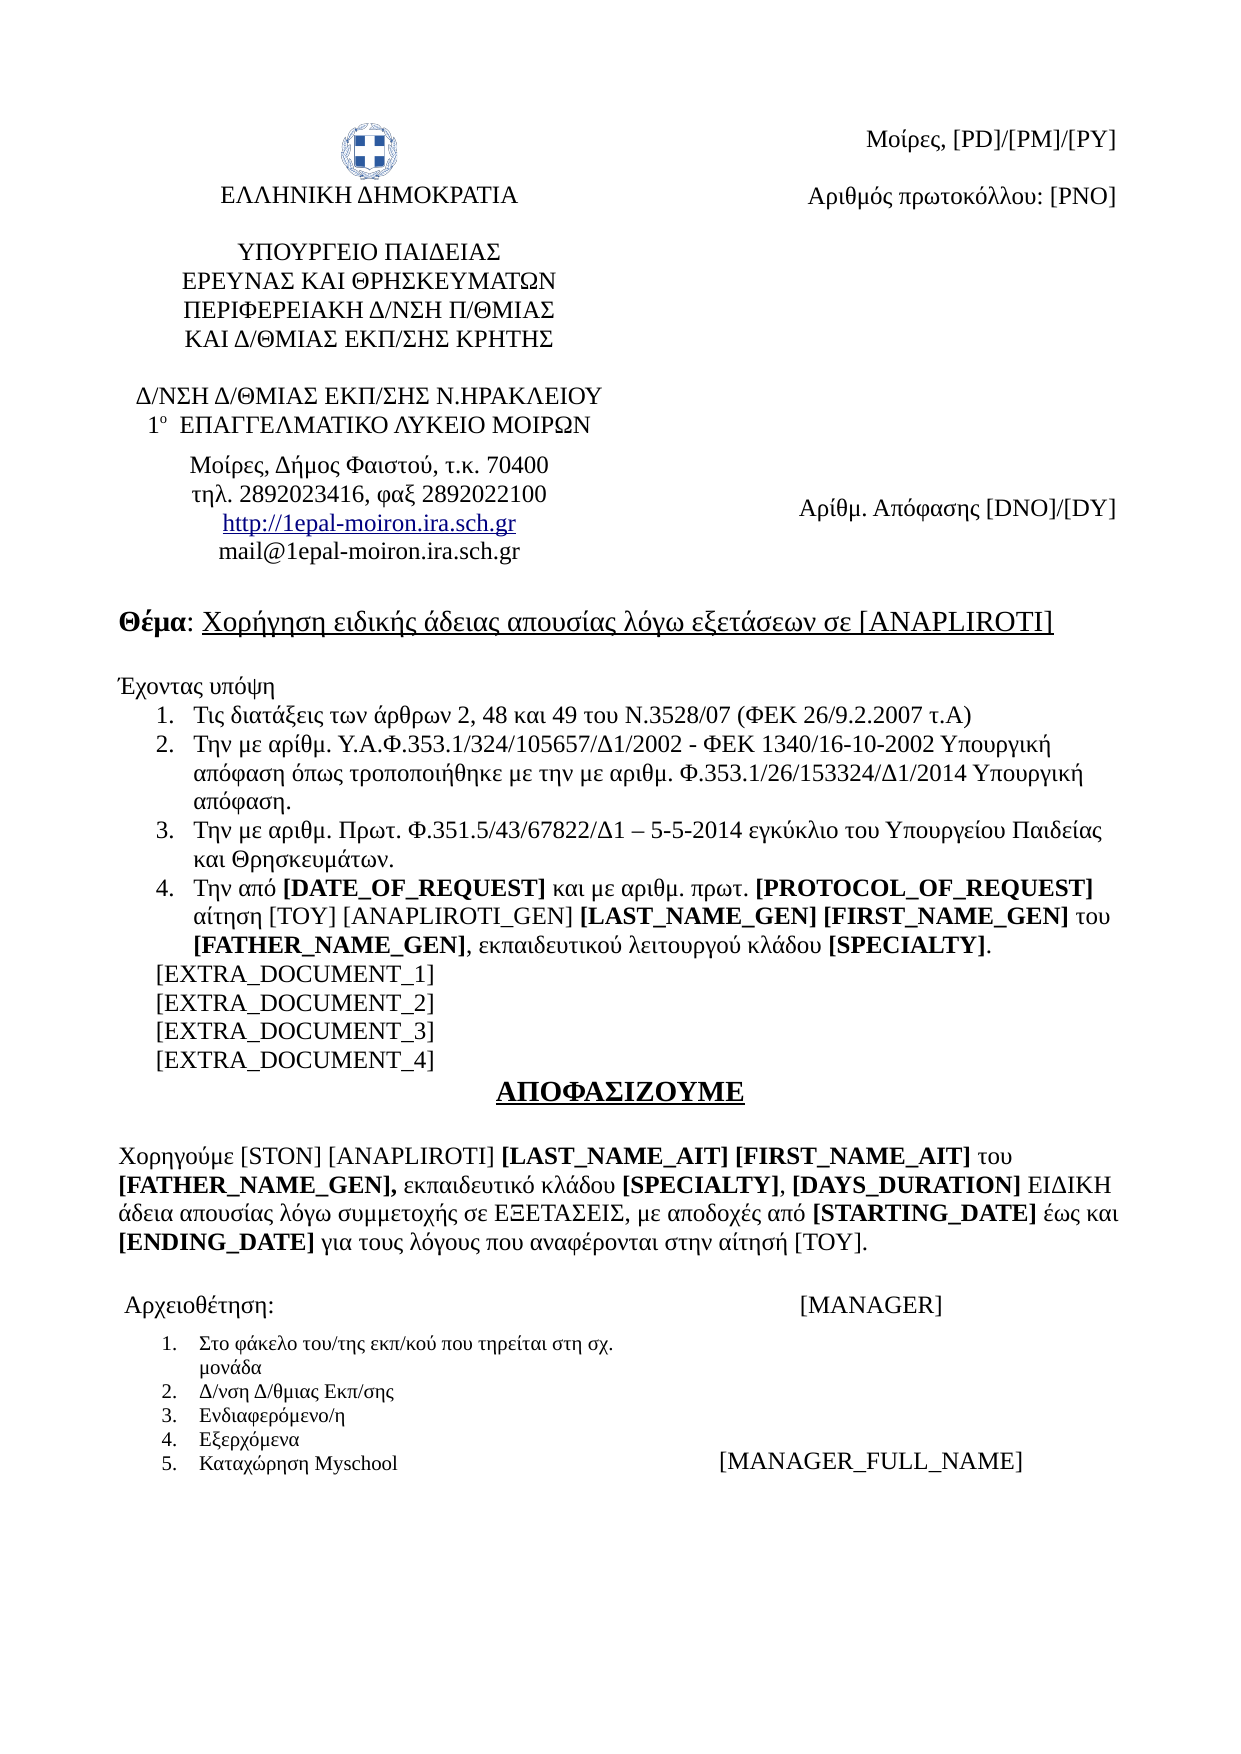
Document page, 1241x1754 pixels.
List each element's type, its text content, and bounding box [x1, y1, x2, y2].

text ΑΠΟΦΑΣΙΖΟΥΜΕ [118, 1074, 1122, 1107]
table_header [MANAGER] [620, 1285, 1122, 1325]
text [EXTRA_DOCUMENT_1] [118, 959, 1122, 988]
text [EXTRA_DOCUMENT_3] [118, 1016, 1122, 1045]
picture [341, 123, 398, 180]
table_header Μοίρες, [PD]/[PM]/[PY] Aριθμός πρωτοκόλλου: [PNO] [620, 118, 1122, 444]
table_header ΕΛΛΗΝΙΚΗ ΔΗΜΟΚΡΑΤΙΑ ΥΠΟΥΡΓΕΙΟ ΠΑΙΔΕΙΑΣ ΕΡΕΥΝΑΣ ΚΑΙ ΘΡΗΣΚΕΥΜΑΤΩΝ ΠΕΡΙΦΕΡΕΙΑΚΗ Δ/ΝΣΗ Π/ΘΜΙΑΣ ΚΑΙ Δ/ΘΜΙΑΣ ΕΚΠ/ΣΗΣ ΚΡΗΤΗΣ Δ/ΝΣΗ Δ/ΘΜΙΑΣ ΕΚΠ/ΣΗΣ Ν.ΗΡΑΚΛΕΙΟΥ 1ο ΕΠΑΓΓΕΛΜΑΤΙΚΟ ΛΥΚΕΙΟ ΜΟΙΡΩΝ [118, 118, 620, 444]
text Θέμα: Χορήγηση ειδικής άδειας απουσίας λόγω εξετάσεων σε [ANAPLIROTI] [118, 604, 1122, 638]
text Έχοντας υπόψη [118, 671, 1122, 700]
text [EXTRA_DOCUMENT_4] [118, 1045, 1122, 1074]
table_cell Μοίρες, Δήμος Φαιστού, τ.κ. 70400 τηλ. 2892023416, φαξ 2892022100 http://1epal-moiron.ira.sch.gr mail@1epal-moiron.ira.sch.gr [118, 444, 620, 571]
text [EXTRA_DOCUMENT_2] [118, 988, 1122, 1016]
table_cell [MANAGER_FULL_NAME] [620, 1325, 1122, 1481]
list Την από [DATE_OF_REQUEST] και με αριθμ. πρωτ. [PROTOCOL_OF_REQUEST] αίτηση [TOY] [ANAPLIROTI_GEN] [LAST_NAME_GEN] [FIRST_NAME_GEN] του [FATHER_NAME_GEN], εκπαιδευτικού λειτουργού κλάδου [SPECIALTY]. [156, 873, 1122, 959]
list Την με αριθμ. Πρωτ. Φ.351.5/43/67822/Δ1 – 5-5-2014 εγκύκλιο του Υπουργείου Παιδείας και Θρησκευμάτων. [156, 815, 1122, 873]
text Χορηγούμε [STON] [ANAPLIROTI] [LAST_NAME_AIT] [FIRST_NAME_AIT] του [FATHER_NAME_GEN], εκπαιδευτικό κλάδου [SPECIALTY], [DAYS_DURATION] ΕΙΔΙΚΗ άδεια απουσίας λόγω συμμετοχής σε ΕΞΕΤΑΣΕΙΣ, με αποδοχές από [STARTING_DATE] έως και [ENDING_DATE] για τους λόγους που αναφέρονται στην αίτησή [TOY]. [118, 1141, 1122, 1256]
list Την με αρίθμ. Υ.Α.Φ.353.1/324/105657/Δ1/2002 - ΦΕΚ 1340/16-10-2002 Υπουργική απόφαση όπως τροποποιήθηκε με την με αριθμ. Φ.353.1/26/153324/Δ1/2014 Υπουργική απόφαση. [156, 729, 1122, 815]
list Τις διατάξεις των άρθρων 2, 48 και 49 του Ν.3528/07 (ΦΕΚ 26/9.2.2007 τ.Α) [156, 700, 1122, 729]
table_cell Αρίθμ. Απόφασης [DNO]/[DY] [620, 444, 1122, 571]
table_cell Στο φάκελο του/της εκπ/κού που τηρείται στη σχ. μονάδα Δ/νση Δ/θμιας Εκπ/σης Ενδιαφερόμενο/η Εξερχόμενα Καταχώρηση Myschool [118, 1325, 620, 1481]
table_header Αρχειοθέτηση: [118, 1285, 620, 1325]
